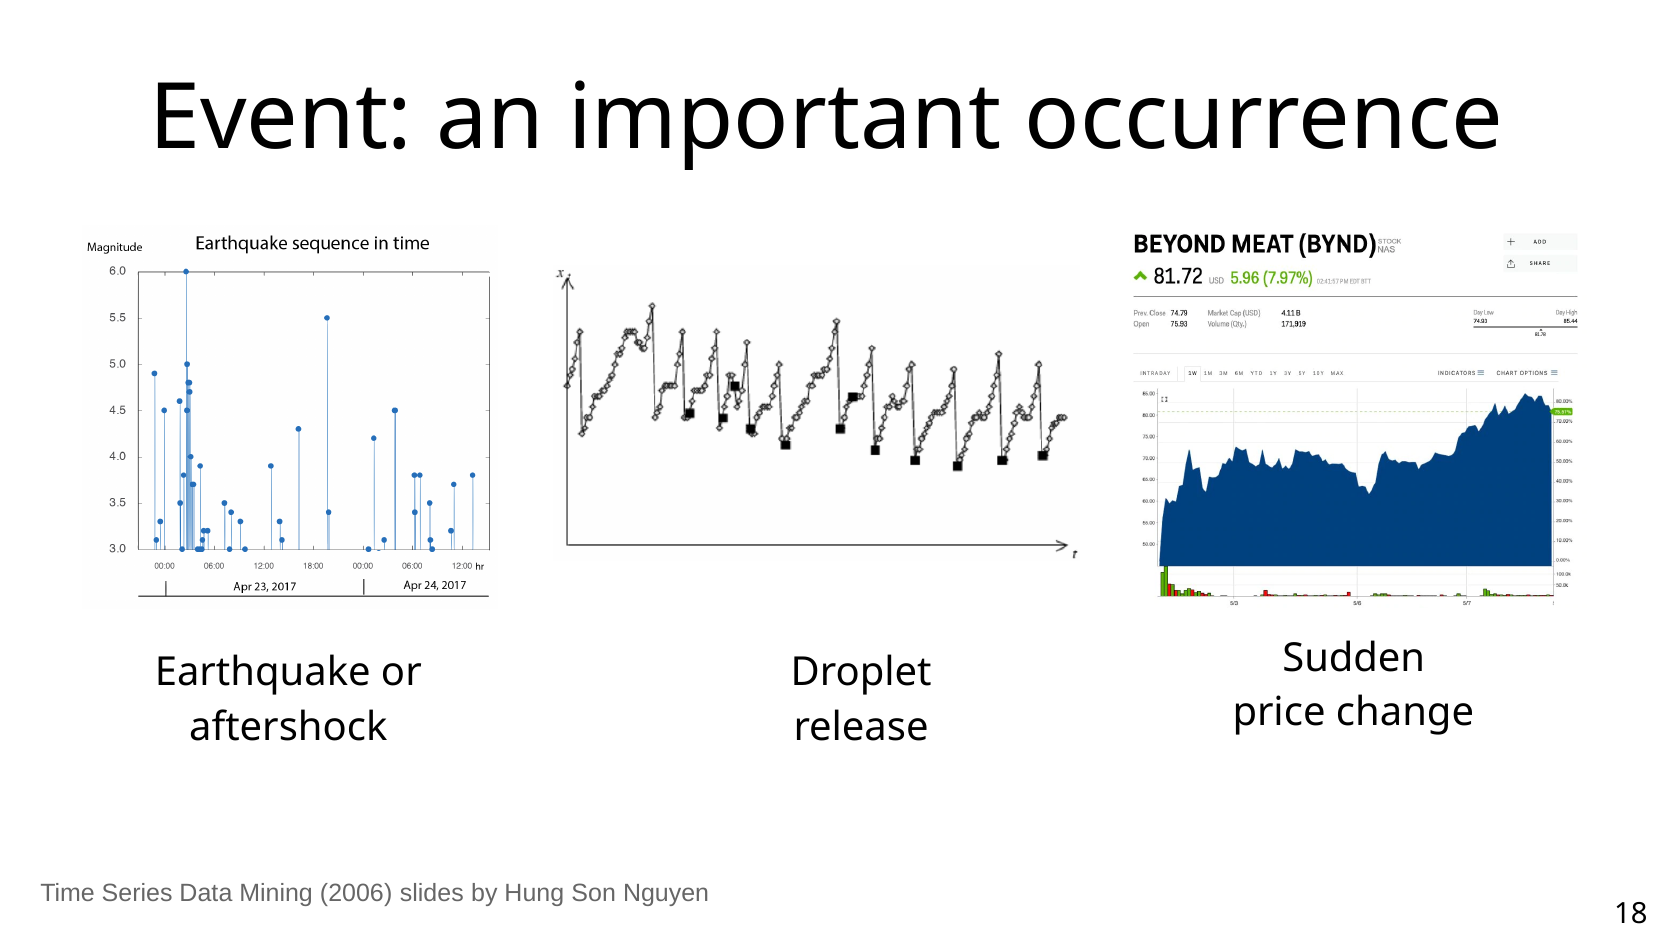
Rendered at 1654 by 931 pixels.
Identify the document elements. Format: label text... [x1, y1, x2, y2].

picture [1120, 222, 1591, 608]
list Droplet release [671, 642, 1052, 752]
list Sudden price change [1163, 628, 1544, 738]
list Earthquake or aftershock [98, 642, 479, 752]
picture [546, 258, 1080, 564]
title Event: an important occurrence [82, 1, 1571, 226]
text_box Time Series Data Mining (2006) slides by Hung Son Nguyen [25, 871, 1054, 929]
picture [82, 225, 498, 609]
